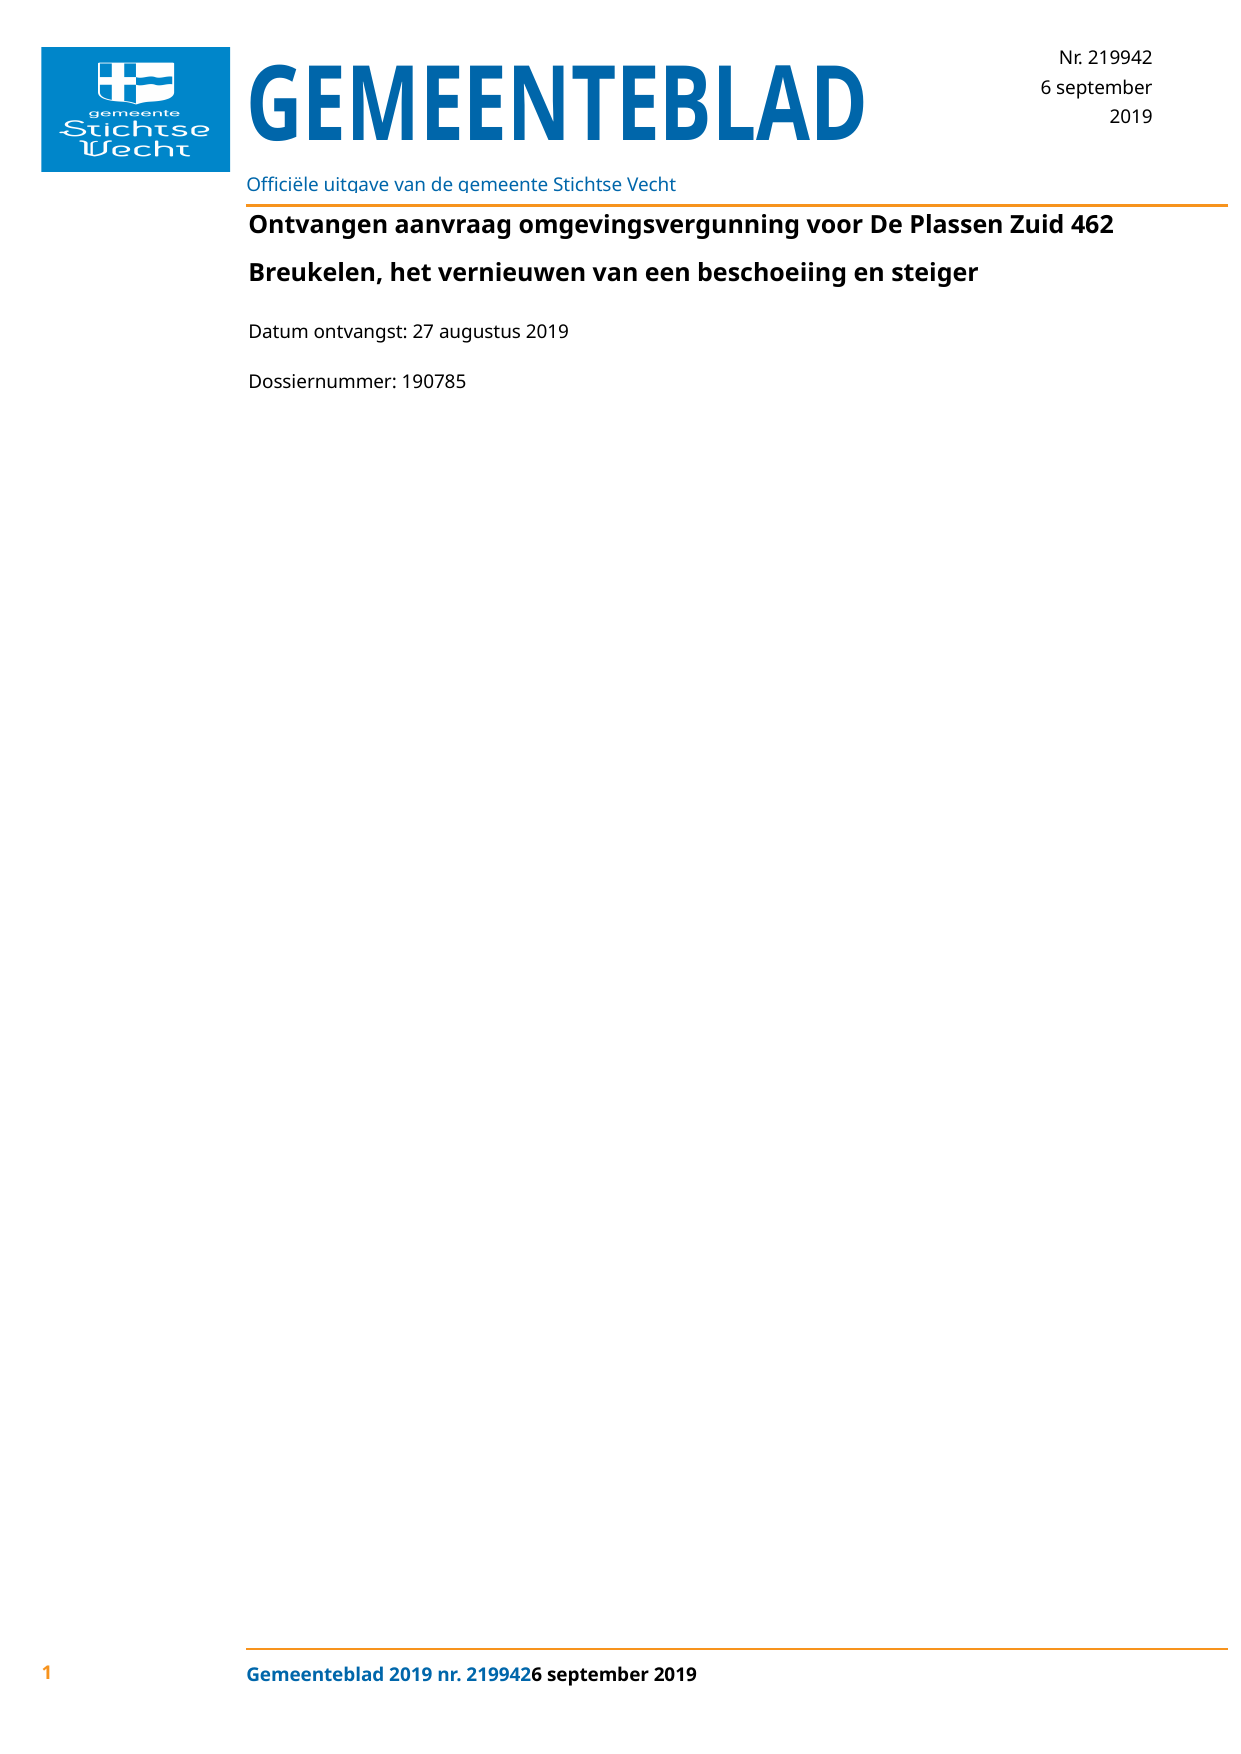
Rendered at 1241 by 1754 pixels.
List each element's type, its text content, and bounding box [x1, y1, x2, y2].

text Dossiernummer: 190785 [248, 368, 1152, 394]
picture [99, 63, 135, 101]
text Datum ontvangst: 27 augustus 2019 [248, 318, 1152, 344]
picture [137, 63, 174, 103]
text Ontvangen aanvraag omgevingsvergunning voor De Plassen Zuid 462 Breukelen, het vernieuwen van een beschoeiing en steiger [248, 207, 1152, 288]
